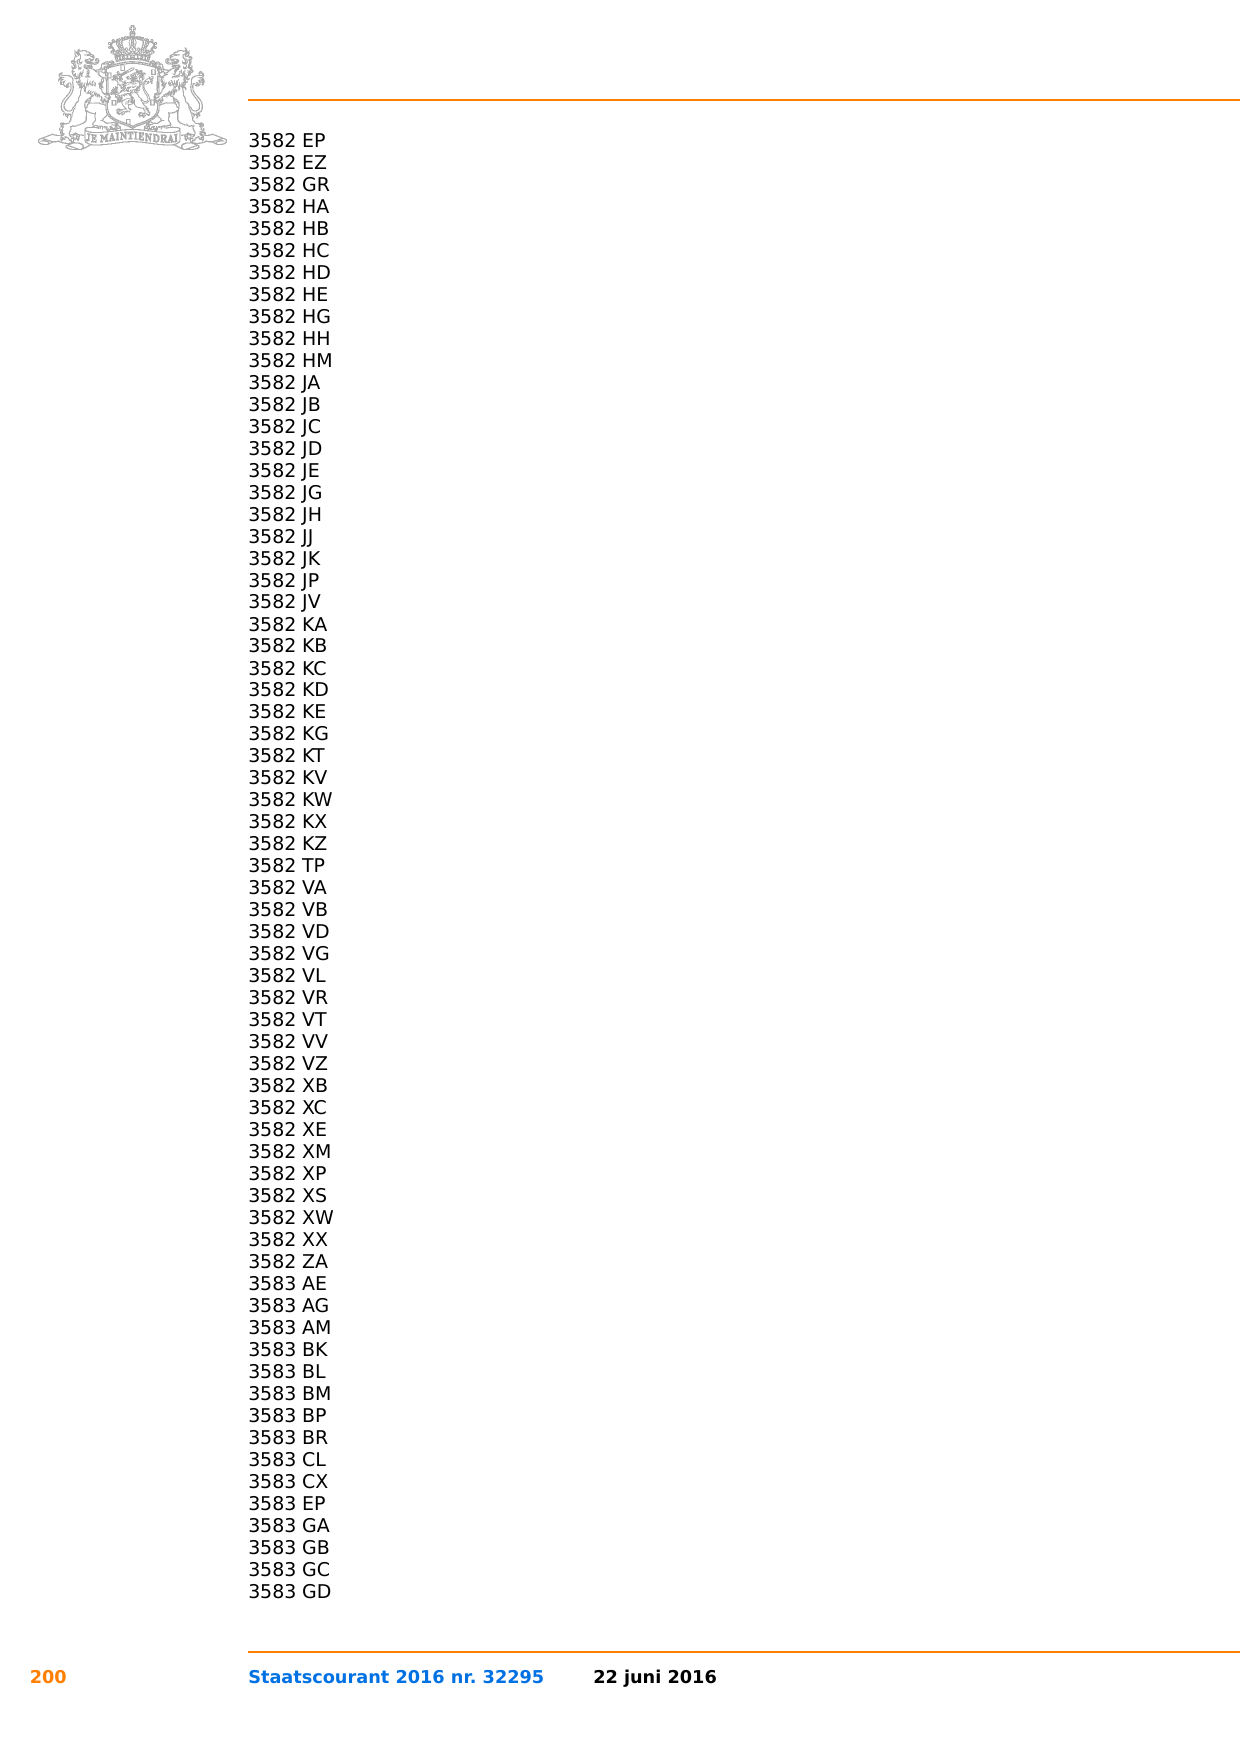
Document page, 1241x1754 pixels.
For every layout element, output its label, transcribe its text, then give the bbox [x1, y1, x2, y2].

text 3582 JP [248, 569, 1163, 591]
text 3583 BK [248, 1339, 1163, 1361]
text 3582 JH [248, 503, 1163, 526]
text 3582 VD [248, 921, 1163, 943]
text 3582 XX [248, 1229, 1163, 1251]
text 3582 VB [248, 899, 1163, 921]
text 3582 GR [248, 174, 1163, 196]
text 3583 BR [248, 1427, 1163, 1449]
text 3582 JC [248, 416, 1163, 438]
text 3583 GB [248, 1537, 1163, 1558]
text 3583 AM [248, 1317, 1163, 1339]
text 3582 EP [248, 130, 1163, 152]
text 3582 XC [248, 1097, 1163, 1119]
text 3582 JB [248, 394, 1163, 416]
text 3582 XW [248, 1207, 1163, 1229]
text 3582 XB [248, 1075, 1163, 1097]
text 3582 HE [248, 284, 1163, 306]
text 3582 VV [248, 1031, 1163, 1053]
text 3582 VT [248, 1009, 1163, 1031]
text 3582 KE [248, 701, 1163, 723]
text 3583 BL [248, 1361, 1163, 1383]
text 3582 HD [248, 262, 1163, 284]
text 3582 VZ [248, 1053, 1163, 1075]
text 3582 VG [248, 943, 1163, 965]
text 3582 KX [248, 811, 1163, 833]
text 3582 XM [248, 1141, 1163, 1163]
text 3582 ZA [248, 1251, 1163, 1273]
text 3582 JG [248, 482, 1163, 503]
text 3583 CL [248, 1449, 1163, 1471]
text 3582 HA [248, 196, 1163, 218]
text 3582 XS [248, 1185, 1163, 1207]
text 3583 EP [248, 1493, 1163, 1514]
text 3583 BP [248, 1405, 1163, 1427]
text 3582 VL [248, 965, 1163, 987]
text 3582 JA [248, 372, 1163, 394]
text 3582 XP [248, 1163, 1163, 1185]
text 3583 BM [248, 1383, 1163, 1405]
text 3582 HM [248, 350, 1163, 372]
text 3582 HG [248, 306, 1163, 328]
text 3582 VA [248, 877, 1163, 899]
text 3582 TP [248, 855, 1163, 877]
text 3583 CX [248, 1471, 1163, 1493]
text 3582 KV [248, 767, 1163, 789]
text 3582 JE [248, 459, 1163, 482]
text 3582 HH [248, 328, 1163, 350]
text 3582 KZ [248, 833, 1163, 855]
text 3582 KB [248, 635, 1163, 657]
text 3582 KC [248, 657, 1163, 679]
text 3583 AG [248, 1295, 1163, 1317]
text 3582 XE [248, 1119, 1163, 1141]
text 3582 KG [248, 723, 1163, 745]
text 3582 HB [248, 218, 1163, 240]
text 3582 JV [248, 591, 1163, 613]
text 3582 JK [248, 547, 1163, 569]
text 3583 GC [248, 1558, 1163, 1581]
text 3582 KT [248, 745, 1163, 767]
text 3582 KD [248, 679, 1163, 701]
text 3582 JJ [248, 526, 1163, 547]
text 3582 HC [248, 240, 1163, 262]
text 3583 AE [248, 1273, 1163, 1295]
text 3582 JD [248, 438, 1163, 459]
text 3583 GA [248, 1514, 1163, 1537]
text 3582 VR [248, 987, 1163, 1009]
text 3582 KW [248, 789, 1163, 811]
text 3582 KA [248, 613, 1163, 635]
text 3582 EZ [248, 152, 1163, 174]
text 3583 GD [248, 1581, 1163, 1602]
picture [38, 25, 227, 150]
